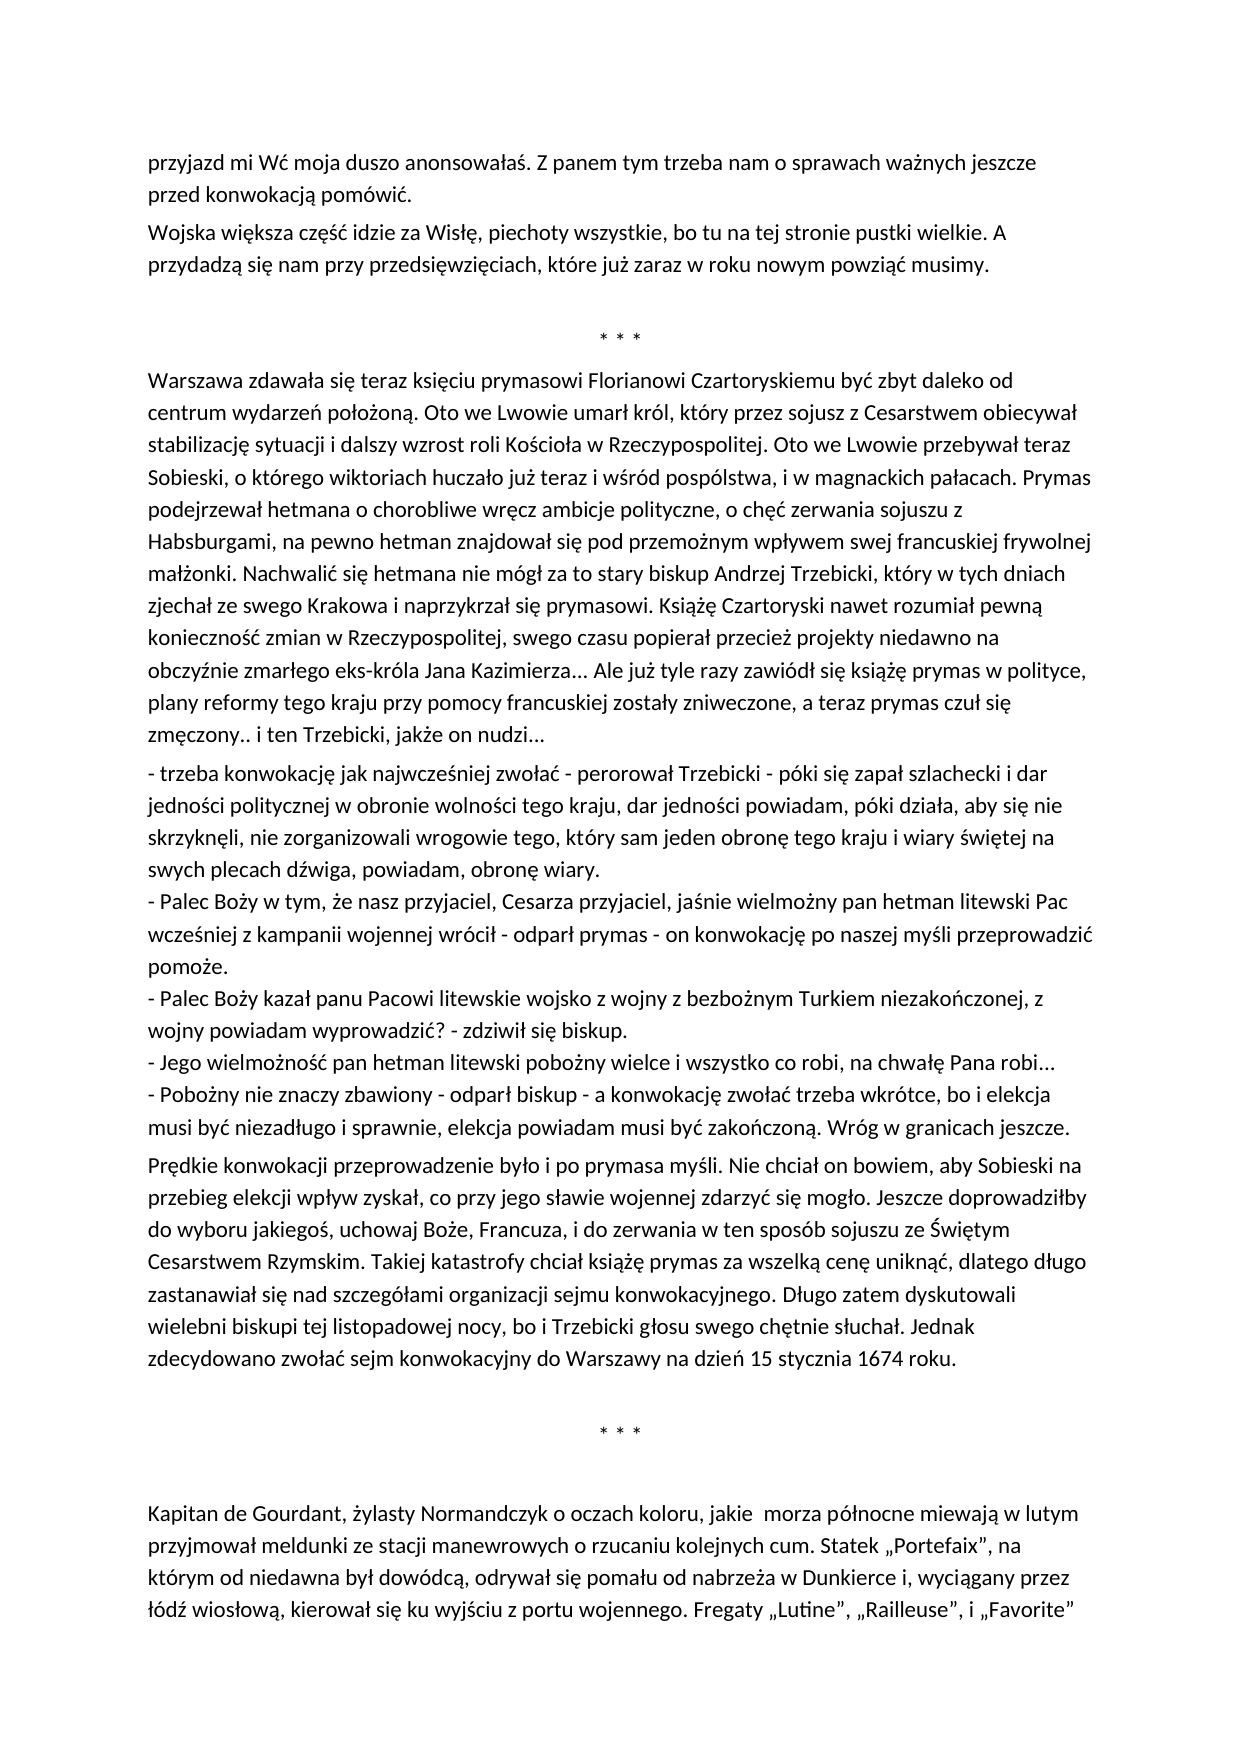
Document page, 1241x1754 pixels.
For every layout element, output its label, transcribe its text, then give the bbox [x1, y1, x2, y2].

text Kapitan de Gourdant, żylasty Normandczyk o oczach koloru, jakie morza północne miewają w lutym przyjmował meldunki ze stacji manewrowych o rzucaniu kolejnych cum. Statek „Portefaix”, na którym od niedawna był dowódcą, odrywał się pomału od nabrzeża w Dunkierce i, wyciągany przez łódź wiosłową, kierował się ku wyjściu z portu wojennego. Fregaty „Lutine”, „Railleuse”, i „Favorite” [148, 1499, 1093, 1623]
text Warszawa zdawała się teraz księciu prymasowi Florianowi Czartoryskiemu być zbyt daleko od centrum wydarzeń położoną. Oto we Lwowie umarł król, który przez sojusz z Cesarstwem obiecywał stabilizację sytuacji i dalszy wzrost roli Kościoła w Rzeczypospolitej. Oto we Lwowie przebywał teraz Sobieski, o którego wiktoriach huczało już teraz i wśród pospólstwa, i w magnackich pałacach. Prymas podejrzewał hetmana o chorobliwe wręcz ambicje polityczne, o chęć zerwania sojuszu z Habsburgami, na pewno hetman znajdował się pod przemożnym wpływem swej francuskiej frywolnej małżonki. Nachwalić się hetmana nie mógł za to stary biskup Andrzej Trzebicki, który w tych dniach zjechał ze swego Krakowa i naprzykrzał się prymasowi. Książę Czartoryski nawet rozumiał pewną konieczność zmian w Rzeczypospolitej, swego czasu popierał przecież projekty niedawno na obczyźnie zmarłego eks-króla Jana Kazimierza... Ale już tyle razy zawiódł się książę prymas w polityce, plany reformy tego kraju przy pomocy francuskiej zostały zniweczone, a teraz prymas czuł się zmęczony.. i ten Trzebicki, jakże on nudzi... [148, 366, 1093, 748]
text Wojska większa część idzie za Wisłę, piechoty wszystkie, bo tu na tej stronie pustki wielkie. A przydadzą się nam przy przedsięwzięciach, które już zaraz w roku nowym powziąć musimy. [148, 218, 1093, 279]
text - trzeba konwokację jak najwcześniej zwołać - perorował Trzebicki - póki się zapał szlachecki i dar jedności politycznej w obronie wolności tego kraju, dar jedności powiadam, póki działa, aby się nie skrzyknęli, nie zorganizowali wrogowie tego, który sam jeden obronę tego kraju i wiary świętej na swych plecach dźwiga, powiadam, obronę wiary. [148, 759, 1093, 883]
text Prędkie konwokacji przeprowadzenie było i po prymasa myśli. Nie chciał on bowiem, aby Sobieski na przebieg elekcji wpływ zyskał, co przy jego sławie wojennej zdarzyć się mogło. Jeszcze doprowadziłby do wyboru jakiegoś, uchowaj Boże, Francuza, i do zerwania w ten sposób sojuszu ze Świętym Cesarstwem Rzymskim. Takiej katastrofy chciał książę prymas za wszelką cenę uniknąć, dlatego długo zastanawiał się nad szczegółami organizacji sejmu konwokacyjnego. Długo zatem dyskutowali wielebni biskupi tej listopadowej nocy, bo i Trzebicki głosu swego chętnie słuchał. Jednak zdecydowano zwołać sejm konwokacyjny do Warszawy na dzień 15 stycznia 1674 roku. [148, 1151, 1093, 1372]
text * * * [148, 1421, 1093, 1449]
text - Pobożny nie znaczy zbawiony - odparł biskup - a konwokację zwołać trzeba wkrótce, bo i elekcja musi być niezadługo i sprawnie, elekcja powiadam musi być zakończoną. Wróg w granicach jeszcze. [148, 1081, 1093, 1141]
text * * * [148, 327, 1093, 355]
text - Palec Boży kazał panu Pacowi litewskie wojsko z wojny z bezbożnym Turkiem niezakończonej, z wojny powiadam wyprowadzić? - zdziwił się biskup. [148, 984, 1093, 1044]
text - Palec Boży w tym, że nasz przyjaciel, Cesarza przyjaciel, jaśnie wielmożny pan hetman litewski Pac wcześniej z kampanii wojennej wrócił - odparł prymas - on konwokację po naszej myśli przeprowadzić pomoże. [148, 887, 1093, 980]
text przyjazd mi Wć moja duszo anonsowałaś. Z panem tym trzeba nam o sprawach ważnych jeszcze przed konwokacją pomówić. [148, 148, 1093, 208]
text - Jego wielmożność pan hetman litewski pobożny wielce i wszystko co robi, na chwałę Pana robi... [148, 1048, 1093, 1076]
